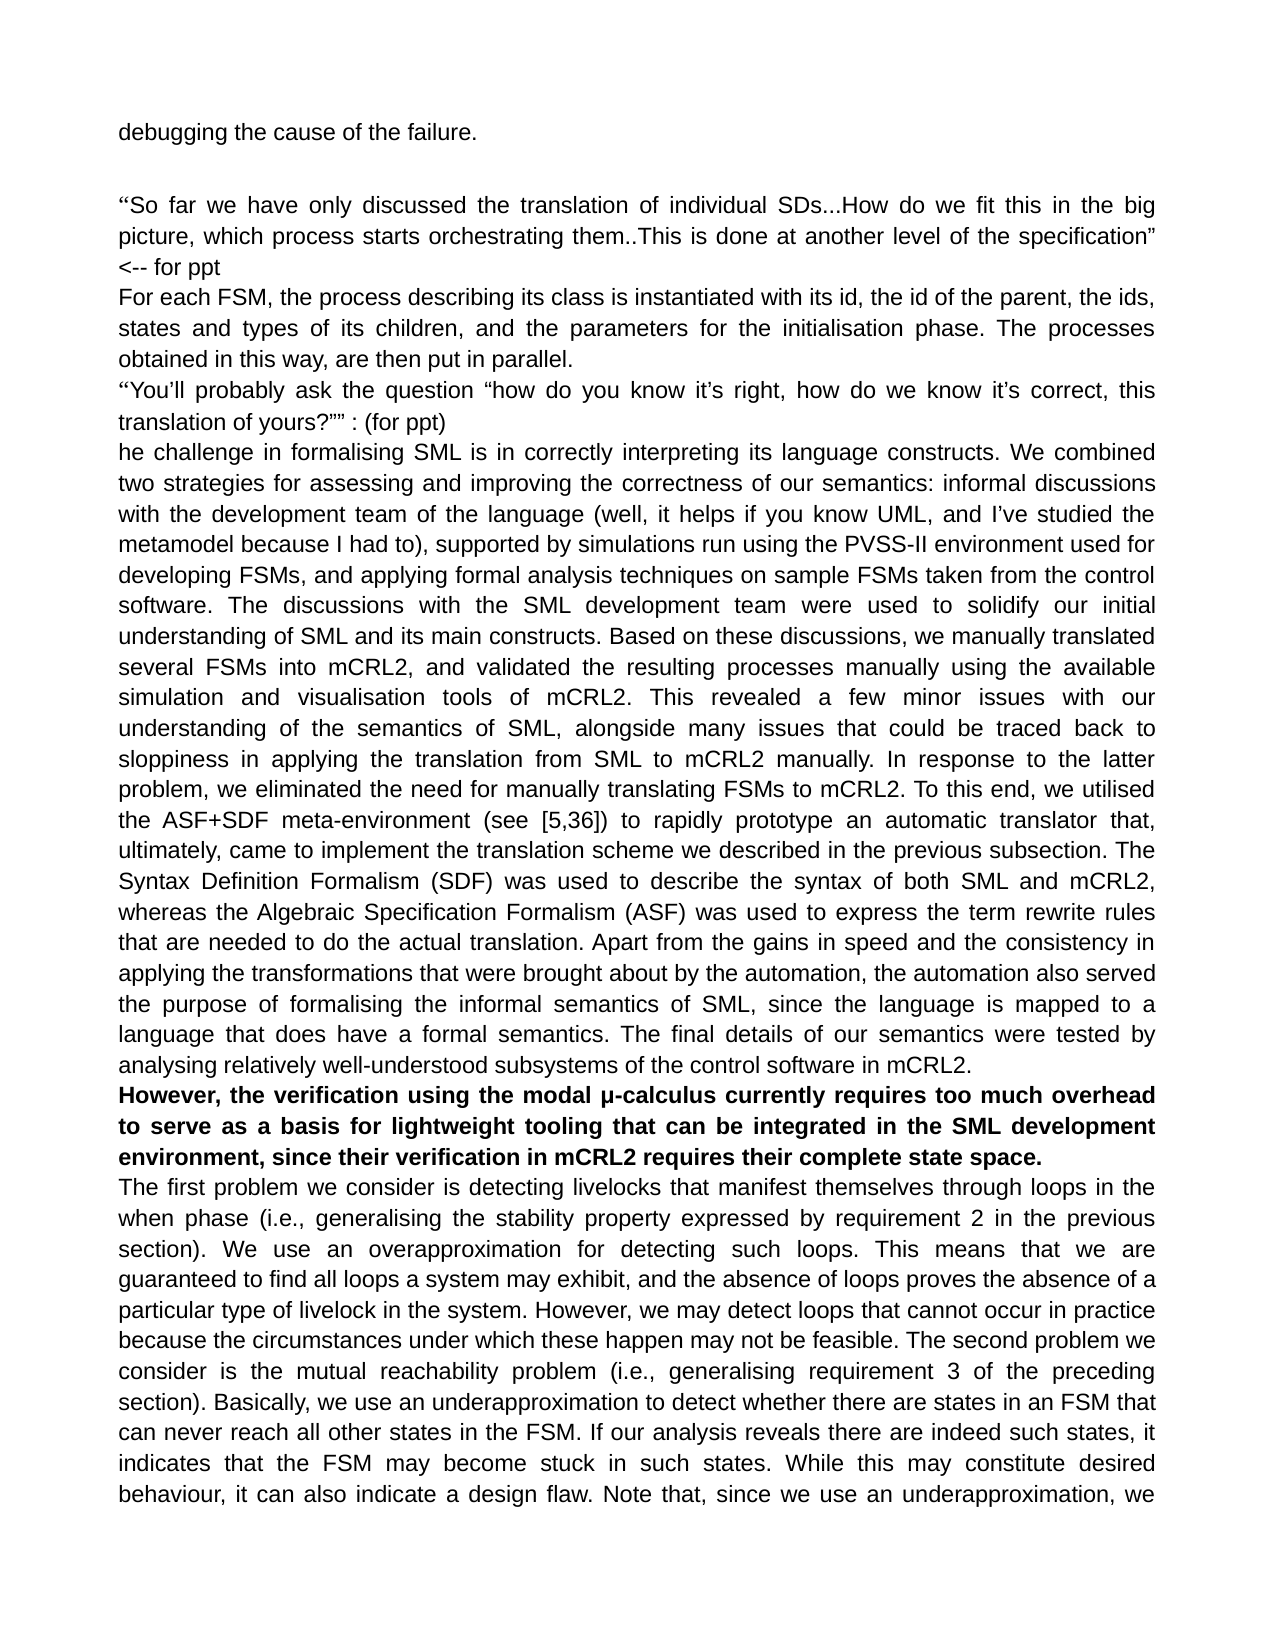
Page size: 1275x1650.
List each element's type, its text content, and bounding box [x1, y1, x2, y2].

text he challenge in formalising SML is in correctly interpreting its language constructs. We combined two strategies for assessing and improving the correctness of our semantics: informal discussions with the development team of the language (well, it helps if you know UML, and I’ve studied the metamodel because I had to), supported by simulations run using the PVSS-II environment used for developing FSMs, and applying formal analysis techniques on sample FSMs taken from the control software. The discussions with the SML development team were used to solidify our initial understanding of SML and its main constructs. Based on these discussions, we manually translated several FSMs into mCRL2, and validated the resulting processes manually using the available simulation and visualisation tools of mCRL2. This revealed a few minor issues with our understanding of the semantics of SML, alongside many issues that could be traced back to sloppiness in applying the translation from SML to mCRL2 manually. In response to the latter problem, we eliminated the need for manually translating FSMs to mCRL2. To this end, we utilised the ASF+SDF meta-environment (see [5,36]) to rapidly prototype an automatic translator that, ultimately, came to implement the translation scheme we described in the previous subsection. The Syntax Definition Formalism (SDF) was used to describe the syntax of both SML and mCRL2, whereas the Algebraic Specification Formalism (ASF) was used to express the term rewrite rules that are needed to do the actual translation. Apart from the gains in speed and the consistency in applying the transformations that were brought about by the automation, the automation also served the purpose of formalising the informal semantics of SML, since the language is mapped to a language that does have a formal semantics. The final details of our semantics were tested by analysing relatively well-understood subsystems of the control software in mCRL2. [118, 439, 1157, 1078]
text “You’ll probably ask the question “how do you know it’s right, how do we know it’s correct, this translation of yours?”” : (for ppt) [118, 376, 1157, 435]
text However, the verification using the modal μ-calculus currently requires too much overhead to serve as a basis for lightweight tooling that can be integrated in the SML development environment, since their verification in mCRL2 requires their complete state space. [118, 1082, 1157, 1170]
text For each FSM, the process describing its class is instantiated with its id, the id of the parent, the ids, states and types of its children, and the parameters for the initialisation phase. The processes obtained in this way, are then put in parallel. [118, 284, 1157, 372]
text The first problem we consider is detecting livelocks that manifest themselves through loops in the when phase (i.e., generalising the stability property expressed by requirement 2 in the previous section). We use an overapproximation for detecting such loops. This means that we are guaranteed to find all loops a system may exhibit, and the absence of loops proves the absence of a particular type of livelock in the system. However, we may detect loops that cannot occur in practice because the circumstances under which these happen may not be feasible. The second problem we consider is the mutual reachability problem (i.e., generalising requirement 3 of the preceding section). Basically, we use an underapproximation to detect whether there are states in an FSM that can never reach all other states in the FSM. If our analysis reveals there are indeed such states, it indicates that the FSM may become stuck in such states. While this may constitute desired behaviour, it can also indicate a design flaw. Note that, since we use an underapproximation, we [118, 1174, 1157, 1507]
text debugging the cause of the failure. [118, 118, 1157, 145]
text “So far we have only discussed the translation of individual SDs...How do we fit this in the big picture, which process starts orchestrating them..This is done at another level of the specification” <-- for ppt [118, 190, 1157, 280]
